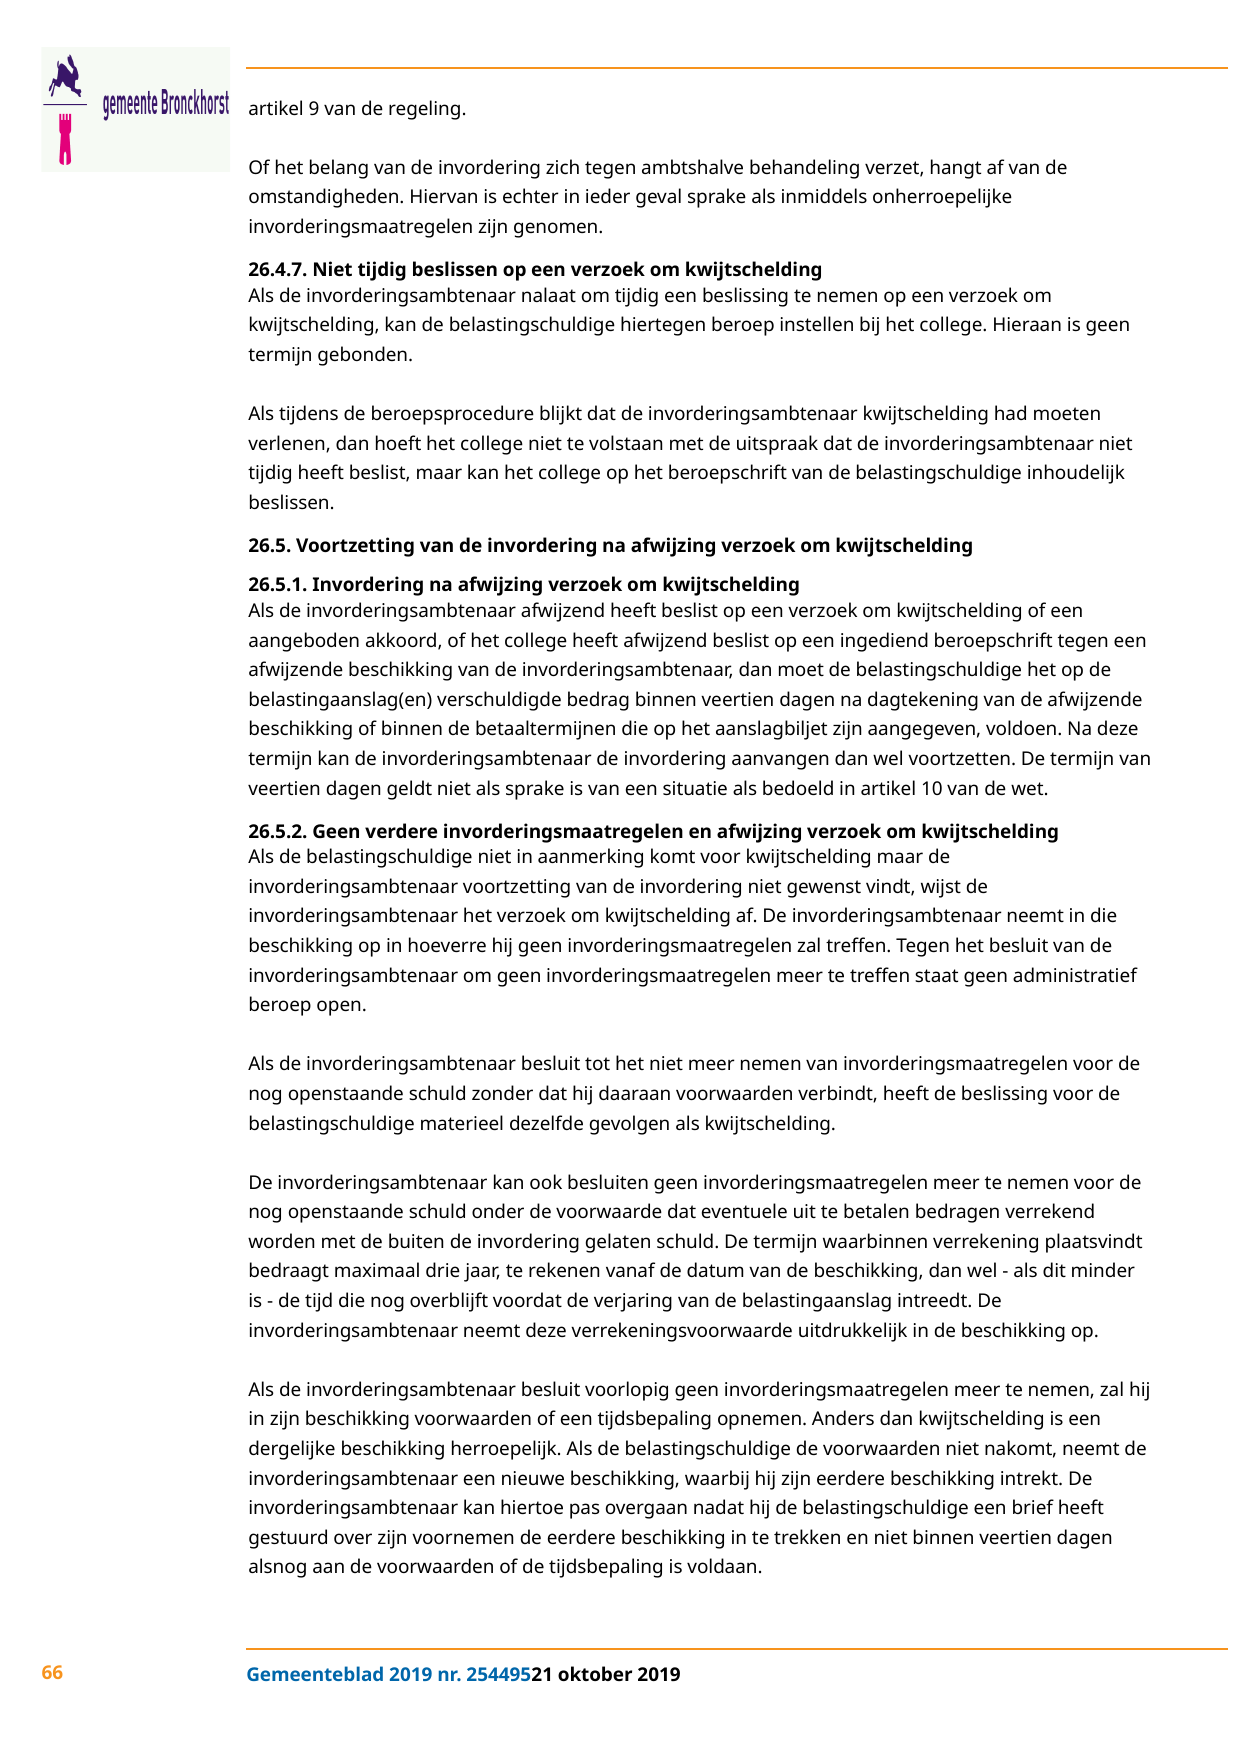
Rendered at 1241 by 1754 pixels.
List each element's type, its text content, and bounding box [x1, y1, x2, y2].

text Als de invorderingsambtenaar nalaat om tijdig een beslissing te nemen op een verzoek om kwijtschelding, kan de belastingschuldige hiertegen beroep instellen bij het college. Hieraan is geen termijn gebonden. [248, 282, 1152, 367]
picture [41, 47, 231, 172]
text 26.4.7. Niet tijdig beslissen op een verzoek om kwijtschelding [248, 256, 1152, 282]
text 26.5.1. Invordering na afwijzing verzoek om kwijtschelding [248, 571, 1152, 597]
text Als tijdens de beroepsprocedure blijkt dat de invorderingsambtenaar kwijtschelding had moeten verlenen, dan hoeft het college niet te volstaan met de uitspraak dat de invorderingsambtenaar niet tijdig heeft beslist, maar kan het college op het beroepschrift van de belastingschuldige inhoudelijk beslissen. [248, 400, 1152, 515]
text Als de invorderingsambtenaar afwijzend heeft beslist op een verzoek om kwijtschelding of een aangeboden akkoord, of het college heeft afwijzend beslist op een ingediend beroepschrift tegen een afwijzende beschikking van de invorderingsambtenaar, dan moet de belastingschuldige het op de belastingaanslag(en) verschuldigde bedrag binnen veertien dagen na dagtekening van de afwijzende beschikking of binnen de betaaltermijnen die op het aanslagbiljet zijn aangegeven, voldoen. Na deze termijn kan de invorderingsambtenaar de invordering aanvangen dan wel voortzetten. De termijn van veertien dagen geldt niet als sprake is van een situatie als bedoeld in artikel 10 van de wet. [248, 597, 1152, 800]
text Als de invorderingsambtenaar besluit tot het niet meer nemen van invorderingsmaatregelen voor de nog openstaande schuld zonder dat hij daaraan voorwaarden verbindt, heeft de beslissing voor de belastingschuldige materieel dezelfde gevolgen als kwijtschelding. [248, 1051, 1152, 1136]
text Als de invorderingsambtenaar besluit voorlopig geen invorderingsmaatregelen meer te nemen, zal hij in zijn beschikking voorwaarden of een tijdsbepaling opnemen. Anders dan kwijtschelding is een dergelijke beschikking herroepelijk. Als de belastingschuldige de voorwaarden niet nakomt, neemt de invorderingsambtenaar een nieuwe beschikking, waarbij hij zijn eerdere beschikking intrekt. De invorderingsambtenaar kan hiertoe pas overgaan nadat hij de belastingschuldige een brief heeft gestuurd over zijn voornemen de eerdere beschikking in te trekken en niet binnen veertien dagen alsnog aan de voorwaarden of de tijdsbepaling is voldaan. [248, 1376, 1152, 1579]
text artikel 9 van de regeling. [248, 95, 1152, 121]
text Of het belang van de invordering zich tegen ambtshalve behandeling verzet, hangt af van de omstandigheden. Hiervan is echter in ieder geval sprake als inmiddels onherroepelijke invorderingsmaatregelen zijn genomen. [248, 154, 1152, 239]
text De invorderingsambtenaar kan ook besluiten geen invorderingsmaatregelen meer te nemen voor de nog openstaande schuld onder de voorwaarde dat eventuele uit te betalen bedragen verrekend worden met de buiten de invordering gelaten schuld. De termijn waarbinnen verrekening plaatsvindt bedraagt maximaal drie jaar, te rekenen vanaf de datum van de beschikking, dan wel - als dit minder is - de tijd die nog overblijft voordat de verjaring van de belastingaanslag intreedt. De invorderingsambtenaar neemt deze verrekeningsvoorwaarde uitdrukkelijk in de beschikking op. [248, 1169, 1152, 1343]
text Als de belastingschuldige niet in aanmerking komt voor kwijtschelding maar de invorderingsambtenaar voortzetting van de invordering niet gewenst vindt, wijst de invorderingsambtenaar het verzoek om kwijtschelding af. De invorderingsambtenaar neemt in die beschikking op in hoeverre hij geen invorderingsmaatregelen zal treffen. Tegen het besluit van de invorderingsambtenaar om geen invorderingsmaatregelen meer te treffen staat geen administratief beroep open. [248, 843, 1152, 1017]
text 26.5. Voortzetting van de invordering na afwijzing verzoek om kwijtschelding [248, 532, 1152, 558]
text 26.5.2. Geen verdere invorderingsmaatregelen en afwijzing verzoek om kwijtschelding [248, 818, 1152, 843]
